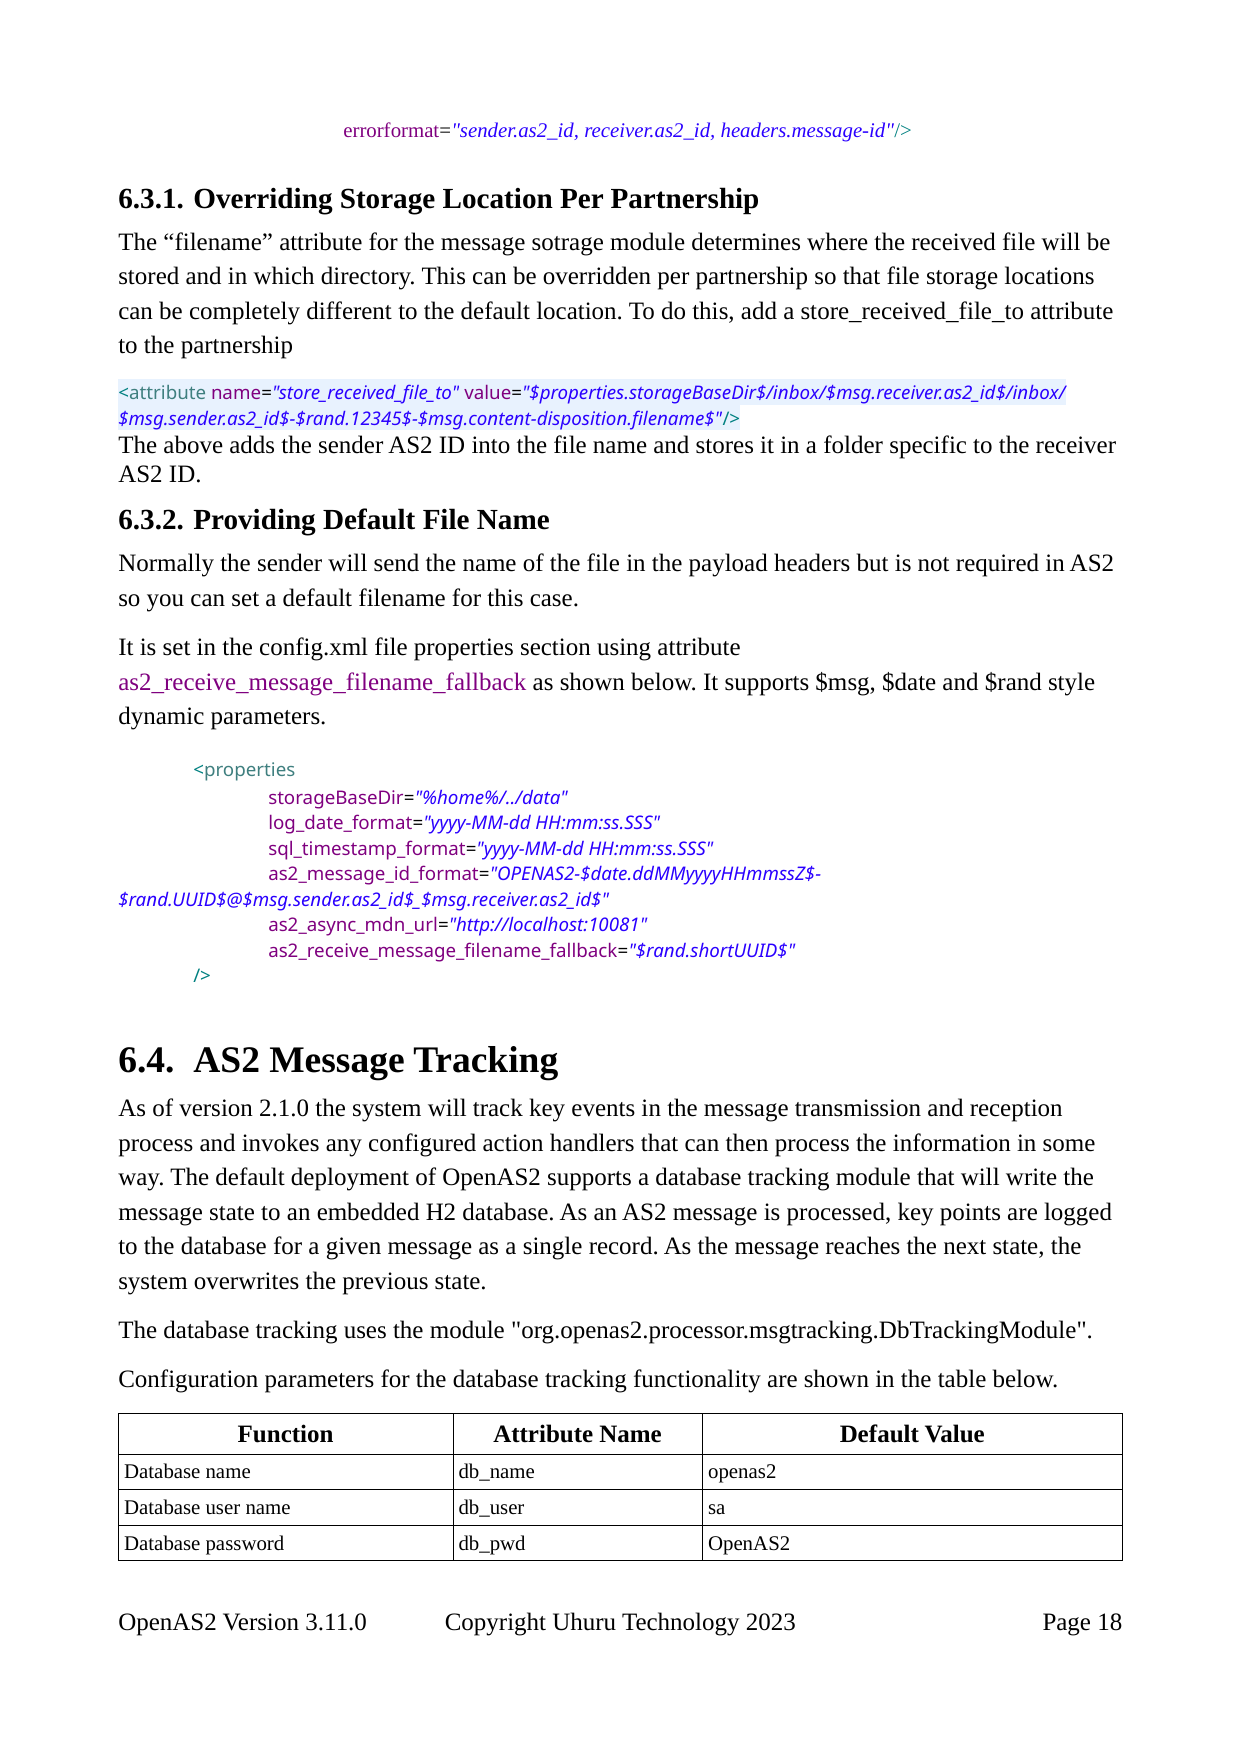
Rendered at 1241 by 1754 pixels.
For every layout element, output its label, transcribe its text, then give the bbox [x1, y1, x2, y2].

table_cell Database user name [119, 1490, 453, 1525]
text The database tracking uses the module "org.openas2.processor.msgtracking.DbTrackingModule". [118, 1315, 1122, 1344]
text errorformat="sender.as2_id, receiver.as2_id, headers.message-id"/> [118, 118, 1122, 142]
table_cell openas2 [703, 1455, 1122, 1489]
subtitle AS2 Message Tracking [118, 1038, 1122, 1081]
text Normally the sender will send the name of the file in the payload headers but is not required in AS2 so you can set a default filename for this case. [118, 548, 1122, 612]
table_cell db_user [454, 1490, 702, 1525]
text storageBaseDir="%home%/../data" [118, 784, 1122, 810]
table_header Attribute Name [454, 1414, 702, 1453]
text The above adds the sender AS2 ID into the file name and stores it in a folder specific to the receiver AS2 ID. [118, 430, 1122, 488]
table_cell db_pwd [454, 1526, 702, 1560]
table_cell OpenAS2 [703, 1526, 1122, 1560]
text The “filename” attribute for the message sotrage module determines where the received file will be stored and in which directory. This can be overridden per partnership so that file storage locations can be completely different to the default location. To do this, add a store_received_file_to attribute to the partnership [118, 227, 1122, 359]
table_cell db_name [454, 1455, 702, 1489]
text Configuration parameters for the database tracking functionality are shown in the table below. [118, 1364, 1122, 1393]
text log_date_format="yyyy-MM-dd HH:mm:ss.SSS" [118, 810, 1122, 835]
text /> [118, 963, 1122, 988]
text It is set in the config.xml file properties section using attribute as2_receive_message_filename_fallback as shown below. It supports $msg, $date and $rand style dynamic parameters. [118, 632, 1122, 730]
table_header Default Value [703, 1414, 1122, 1453]
text <attribute name="store_received_file_to" value="$properties.storageBaseDir$/inbox/$msg.receiver.as2_id$/inbox/$msg.sender.as2_id$-$rand.12345$-$msg.content-disposition.filename$"/> [118, 379, 1122, 430]
text sql_timestamp_format="yyyy-MM-dd HH:mm:ss.SSS" [118, 835, 1122, 861]
text As of version 2.1.0 the system will track key events in the message transmission and reception process and invokes any configured action handlers that can then process the information in some way. The default deployment of OpenAS2 supports a database tracking module that will write the message state to an embedded H2 database. As an AS2 message is processed, key points are logged to the database for a given message as a single record. As the message reaches the next state, the system overwrites the previous state. [118, 1093, 1122, 1295]
subtitle Overriding Storage Location Per Partnership [118, 181, 1122, 214]
text as2_async_mdn_url="http://localhost:10081" [118, 912, 1122, 937]
table_cell Database password [119, 1526, 453, 1560]
table_header Function [119, 1414, 453, 1453]
table_cell sa [703, 1490, 1122, 1525]
table_cell Database name [119, 1455, 453, 1489]
text <properties [118, 750, 1122, 784]
text as2_receive_message_filename_fallback="$rand.shortUUID$" [118, 937, 1122, 963]
subtitle Providing Default File Name [118, 502, 1122, 536]
text as2_message_id_format="OPENAS2-$date.ddMMyyyyHHmmssZ$-$rand.UUID$@$msg.sender.as2_id$_$msg.receiver.as2_id$" [118, 861, 1122, 912]
